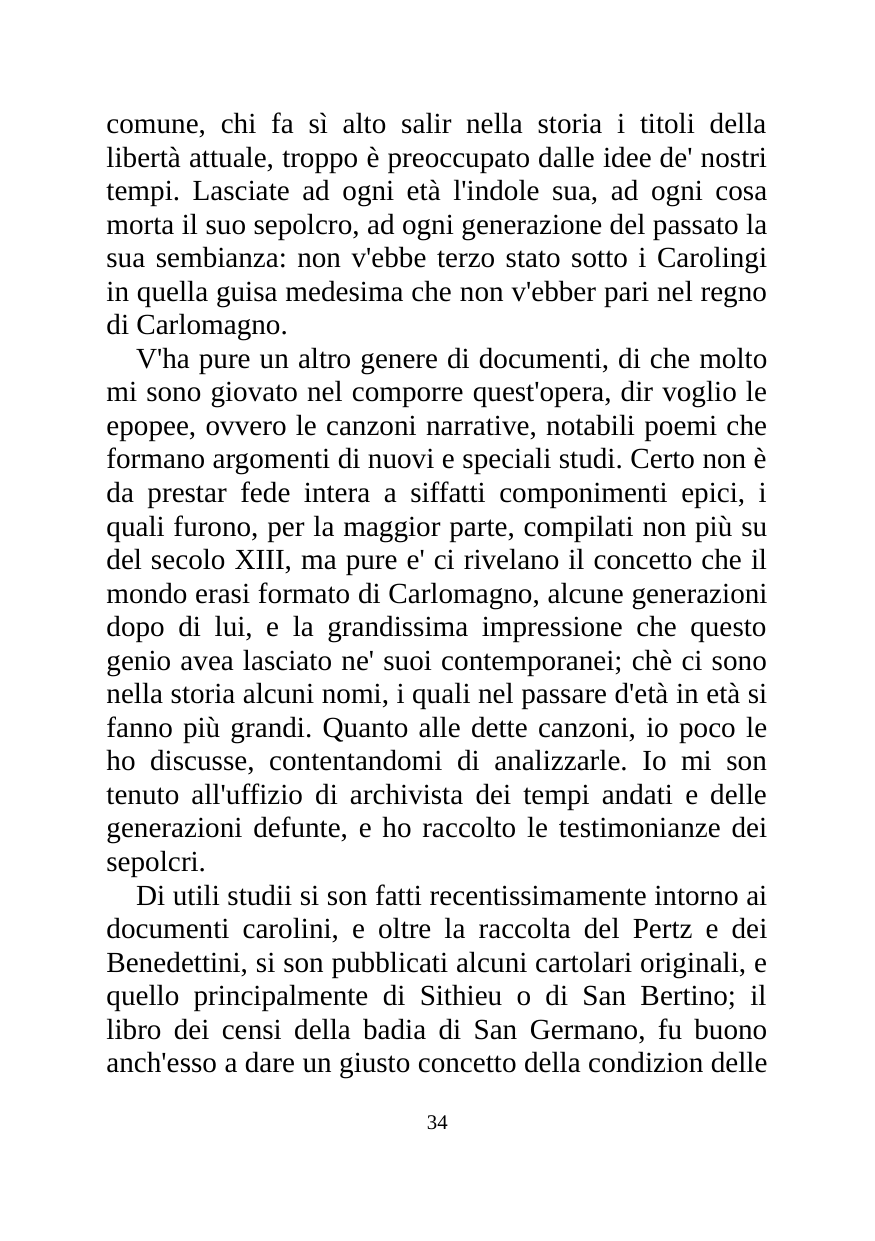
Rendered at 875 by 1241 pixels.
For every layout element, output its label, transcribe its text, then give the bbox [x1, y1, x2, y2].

text V'ha pure un altro genere di documenti, di che molto mi sono giovato nel comporre quest'opera, dir voglio le epopee, ovvero le canzoni narrative, notabili poemi che formano argomenti di nuovi e speciali studi. Certo non è da prestar fede intera a siffatti componimenti epici, i quali furono, per la maggior parte, compilati non più su del secolo XIII, ma pure e' ci rivelano il concetto che il mondo erasi formato di Carlomagno, alcune generazioni dopo di lui, e la grandissima impressione che questo genio avea lasciato ne' suoi contemporanei; chè ci sono nella storia alcuni nomi, i quali nel passare d'età in età si fanno più grandi. Quanto alle dette canzoni, io poco le ho discusse, contentandomi di analizzarle. Io mi son tenuto all'uffizio di archivista dei tempi andati e delle generazioni defunte, e ho raccolto le testimonianze dei sepolcri. [106, 341, 768, 878]
text Di utili studii si son fatti recentissimamente intorno ai documenti carolini, e oltre la raccolta del Pertz e dei Benedettini, si son pubblicati alcuni cartolari originali, e quello principalmente di Sithieu o di San Bertino; il libro dei censi della badia di San Germano, fu buono anch'esso a dare un giusto concetto della condizion delle [106, 878, 768, 1079]
text comune, chi fa sì alto salir nella storia i titoli della libertà attuale, troppo è preoccupato dalle idee de' nostri tempi. Lasciate ad ogni età l'indole sua, ad ogni cosa morta il suo sepolcro, ad ogni generazione del passato la sua sembianza: non v'ebbe terzo stato sotto i Carolingi in quella guisa medesima che non v'ebber pari nel regno di Carlomagno. [106, 106, 768, 341]
